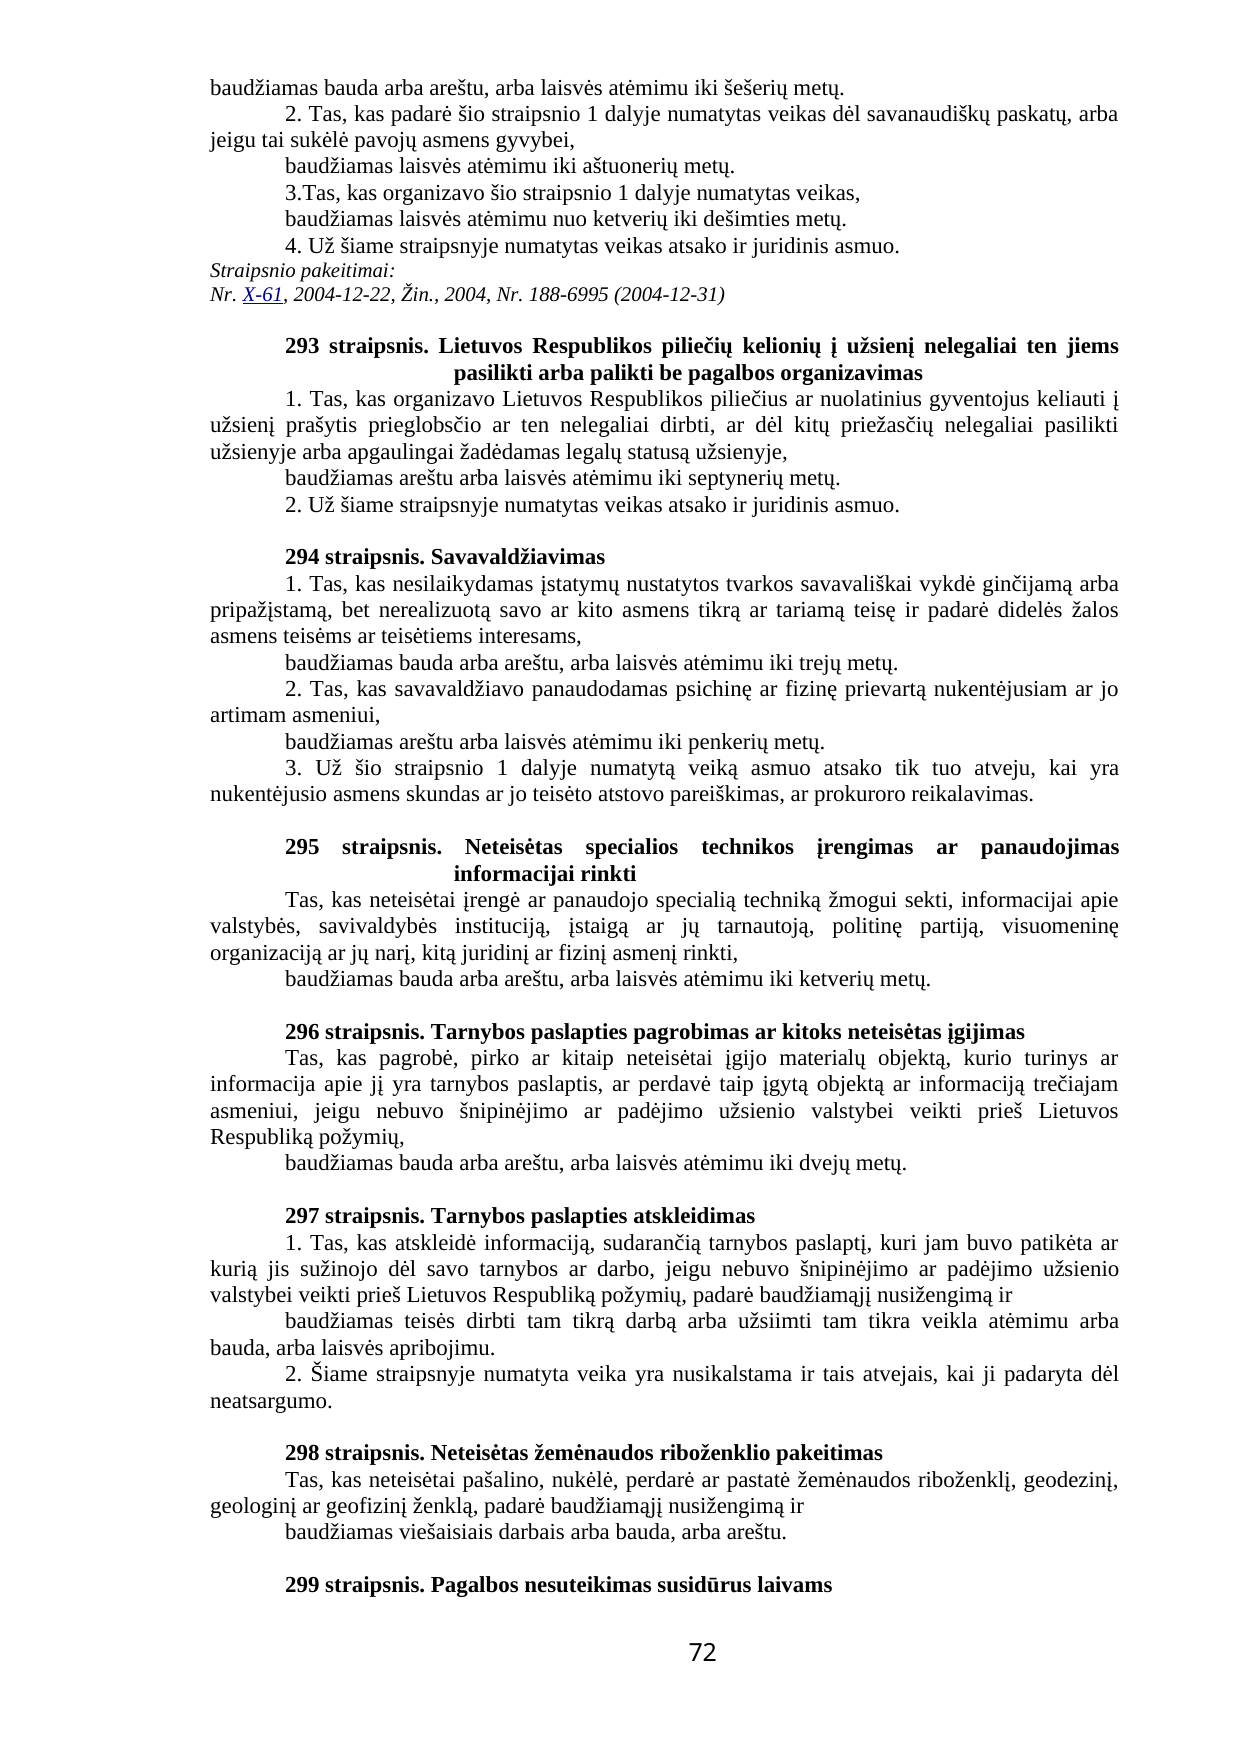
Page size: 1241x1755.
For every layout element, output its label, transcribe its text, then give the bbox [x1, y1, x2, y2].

text 298 straipsnis. Neteisėtas žemėnaudos riboženklio pakeitimas [210, 1439, 1120, 1466]
text baudžiamas bauda arba areštu, arba laisvės atėmimu iki šešerių metų. [210, 73, 1120, 100]
text 294 straipsnis. Savavaldžiavimas [210, 543, 1120, 570]
text 296 straipsnis. Tarnybos paslapties pagrobimas ar kitoks neteisėtas įgijimas [285, 1018, 1120, 1044]
text baudžiamas areštu arba laisvės atėmimu iki penkerių metų. [210, 728, 1120, 754]
text baudžiamas bauda arba areštu, arba laisvės atėmimu iki trejų metų. [210, 649, 1120, 675]
text 1. Tas, kas organizavo Lietuvos Respublikos piliečius ar nuolatinius gyventojus keliauti į užsienį prašytis prieglobsčio ar ten nelegaliai dirbti, ar dėl kitų priežasčių nelegaliai pasilikti užsienyje arba apgaulingai žadėdamas legalų statusą užsienyje, [210, 385, 1120, 464]
text 3. Už šio straipsnio 1 dalyje numatytą veiką asmuo atsako tik tuo atveju, kai yra nukentėjusio asmens skundas ar jo teisėto atstovo pareiškimas, ar prokuroro reikalavimas. [210, 754, 1120, 807]
text Tas, kas neteisėtai pašalino, nukėlė, perdarė ar pastatė žemėnaudos riboženklį, geodezinį, geologinį ar geofizinį ženklą, padarė baudžiamąjį nusižengimą ir [210, 1466, 1120, 1518]
text 1. Tas, kas atskleidė informaciją, sudarančią tarnybos paslaptį, kuri jam buvo patikėta ar kurią jis sužinojo dėl savo tarnybos ar darbo, jeigu nebuvo šnipinėjimo ar padėjimo užsienio valstybei veikti prieš Lietuvos Respubliką požymių, padarė baudžiamąjį nusižengimą ir [210, 1228, 1120, 1308]
text 297 straipsnis. Tarnybos paslapties atskleidimas [210, 1202, 1120, 1228]
text 3.Tas, kas organizavo šio straipsnio 1 dalyje numatytas veikas, [210, 179, 1120, 205]
text 2. Tas, kas padarė šio straipsnio 1 dalyje numatytas veikas dėl savanaudiškų paskatų, arba jeigu tai sukėlė pavojų asmens gyvybei, [210, 100, 1120, 153]
text 1. Tas, kas nesilaikydamas įstatymų nustatytos tvarkos savavališkai vykdė ginčijamą arba pripažįstamą, bet nerealizuotą savo ar kito asmens tikrą ar tariamą teisę ir padarė didelės žalos asmens teisėms ar teisėtiems interesams, [210, 570, 1120, 649]
text 293 straipsnis. Lietuvos Respublikos piliečių kelionių į užsienį nelegaliai ten jiems pasilikti arba palikti be pagalbos organizavimas [285, 332, 1120, 385]
text baudžiamas viešaisiais darbais arba bauda, arba areštu. [210, 1518, 1120, 1545]
text 299 straipsnis. Pagalbos nesuteikimas susidūrus laivams [210, 1571, 1120, 1597]
text 2. Už šiame straipsnyje numatytas veikas atsako ir juridinis asmuo. [210, 491, 1120, 517]
text 295 straipsnis. Neteisėtas specialios technikos įrengimas ar panaudojimas informacijai rinkti [285, 833, 1120, 886]
text 2. Tas, kas savavaldžiavo panaudodamas psichinę ar fizinę prievartą nukentėjusiam ar jo artimam asmeniui, [210, 675, 1120, 728]
text Straipsnio pakeitimai: [210, 258, 1120, 282]
text baudžiamas bauda arba areštu, arba laisvės atėmimu iki dvejų metų. [210, 1149, 1120, 1176]
text Nr. X-61, 2004-12-22, Žin., 2004, Nr. 188-6995 (2004-12-31) [210, 282, 1120, 306]
text baudžiamas teisės dirbti tam tikrą darbą arba užsiimti tam tikra veikla atėmimu arba bauda, arba laisvės apribojimu. [210, 1308, 1120, 1360]
text 4. Už šiame straipsnyje numatytas veikas atsako ir juridinis asmuo. [210, 232, 1120, 258]
text baudžiamas areštu arba laisvės atėmimu iki septynerių metų. [210, 464, 1120, 491]
text baudžiamas bauda arba areštu, arba laisvės atėmimu iki ketverių metų. [210, 965, 1120, 991]
text baudžiamas laisvės atėmimu nuo ketverių iki dešimties metų. [210, 205, 1120, 232]
text baudžiamas laisvės atėmimu iki aštuonerių metų. [210, 153, 1120, 179]
text Tas, kas pagrobė, pirko ar kitaip neteisėtai įgijo materialų objektą, kurio turinys ar informacija apie jį yra tarnybos paslaptis, ar perdavė taip įgytą objektą ar informaciją trečiajam asmeniui, jeigu nebuvo šnipinėjimo ar padėjimo užsienio valstybei veikti prieš Lietuvos Respubliką požymių, [210, 1044, 1120, 1149]
text 2. Šiame straipsnyje numatyta veika yra nusikalstama ir tais atvejais, kai ji padaryta dėl neatsargumo. [210, 1360, 1120, 1413]
text Tas, kas neteisėtai įrengė ar panaudojo specialią techniką žmogui sekti, informacijai apie valstybės, savivaldybės instituciją, įstaigą ar jų tarnautoją, politinę partiją, visuomeninę organizaciją ar jų narį, kitą juridinį ar fizinį asmenį rinkti, [210, 886, 1120, 965]
